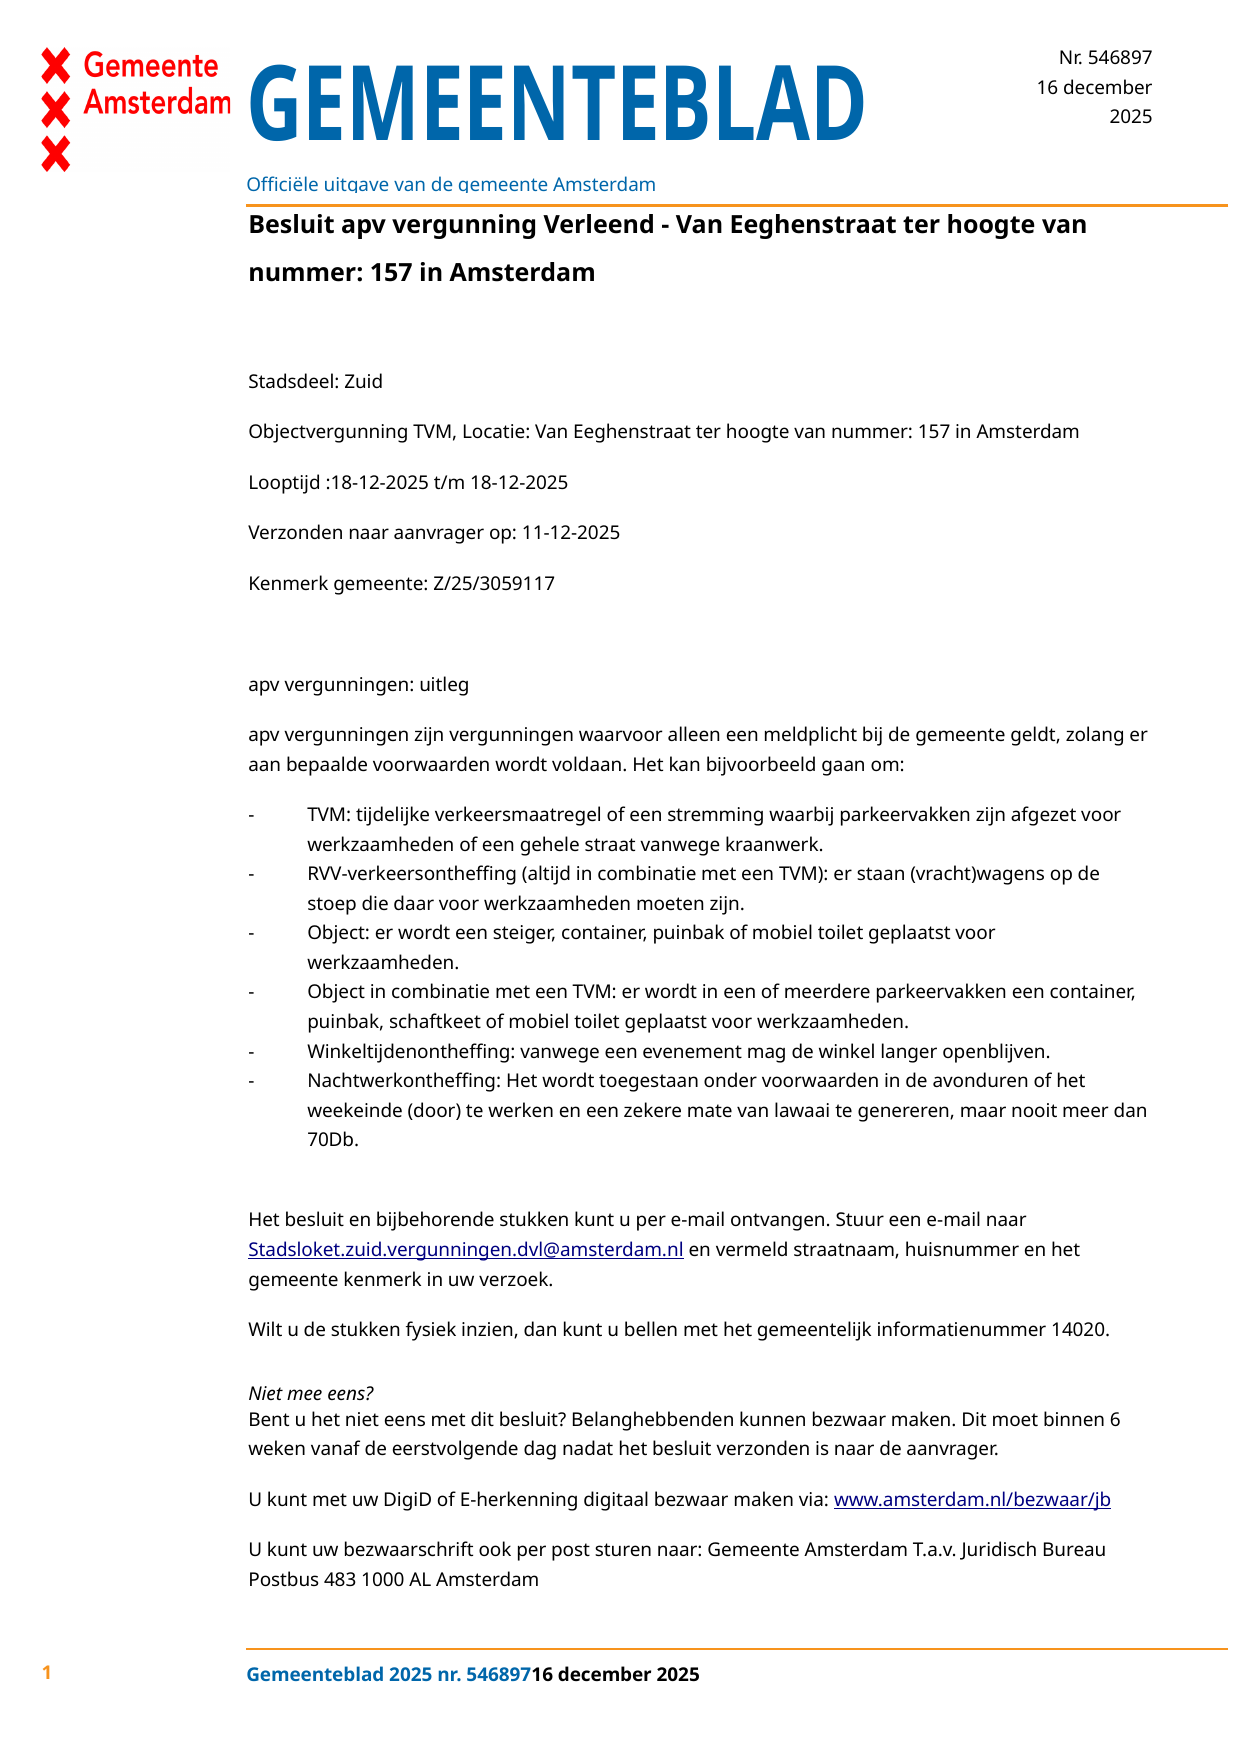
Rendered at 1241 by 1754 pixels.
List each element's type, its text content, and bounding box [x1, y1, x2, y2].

list TVM: tijdelijke verkeersmaatregel of een stremming waarbij parkeervakken zijn afgezet voor werkzaamheden of een gehele straat vanwege kraanwerk. [248, 801, 1152, 857]
list Winkeltijdenontheffing: vanwege een evenement mag de winkel langer openblijven. [248, 1038, 1152, 1064]
text U kunt uw bezwaarschrift ook per post sturen naar: Gemeente Amsterdam T.a.v. Juridisch Bureau Postbus 483 1000 AL Amsterdam [248, 1536, 1152, 1592]
text Objectvergunning TVM, Locatie: Van Eeghenstraat ter hoogte van nummer: 157 in Amsterdam [248, 419, 1152, 444]
list Object in combinatie met een TVM: er wordt in een of meerdere parkeervakken een container, puinbak, schaftkeet of mobiel toilet geplaatst voor werkzaamheden. [248, 979, 1152, 1034]
text Bent u het niet eens met dit besluit? Belanghebbenden kunnen bezwaar maken. Dit moet binnen 6 weken vanaf de eerstvolgende dag nadat het besluit verzonden is naar de aanvrager. [248, 1406, 1152, 1461]
text Het besluit en bijbehorende stukken kunt u per e-mail ontvangen. Stuur een e-mail naar Stadsloket.zuid.vergunningen.dvl@amsterdam.nl en vermeld straatnaam, huisnummer en het gemeente kenmerk in uw verzoek. [248, 1207, 1152, 1292]
list Nachtwerkontheffing: Het wordt toegestaan onder voorwaarden in de avonduren of het weekeinde (door) te werken en een zekere mate van lawaai te genereren, maar nooit meer dan 70Db. [248, 1067, 1152, 1152]
text apv vergunningen: uitleg [248, 671, 1152, 697]
text Looptijd :18-12-2025 t/m 18-12-2025 [248, 469, 1152, 495]
text Stadsdeel: Zuid [248, 368, 1152, 394]
picture [41, 47, 231, 172]
text apv vergunningen zijn vergunningen waarvoor alleen een meldplicht bij de gemeente geldt, zolang er aan bepaalde voorwaarden wordt voldaan. Het kan bijvoorbeeld gaan om: [248, 721, 1152, 777]
text Besluit apv vergunning Verleend - Van Eeghenstraat ter hoogte van nummer: 157 in Amsterdam [248, 207, 1152, 288]
list Object: er wordt een steiger, container, puinbak of mobiel toilet geplaatst voor werkzaamheden. [248, 919, 1152, 975]
list RVV-verkeersontheffing (altijd in combinatie met een TVM): er staan (vracht)wagens op de stoep die daar voor werkzaamheden moeten zijn. [248, 860, 1152, 916]
text Verzonden naar aanvrager op: 11-12-2025 [248, 519, 1152, 545]
text Kenmerk gemeente: Z/25/3059117 [248, 570, 1152, 596]
text U kunt met uw DigiD of E-herkenning digitaal bezwaar maken via: www.amsterdam.nl/bezwaar/jb [248, 1486, 1152, 1512]
text Wilt u de stukken fysiek inzien, dan kunt u bellen met het gemeentelijk informatienummer 14020. [248, 1316, 1152, 1342]
text Niet mee eens? [248, 1380, 1152, 1406]
